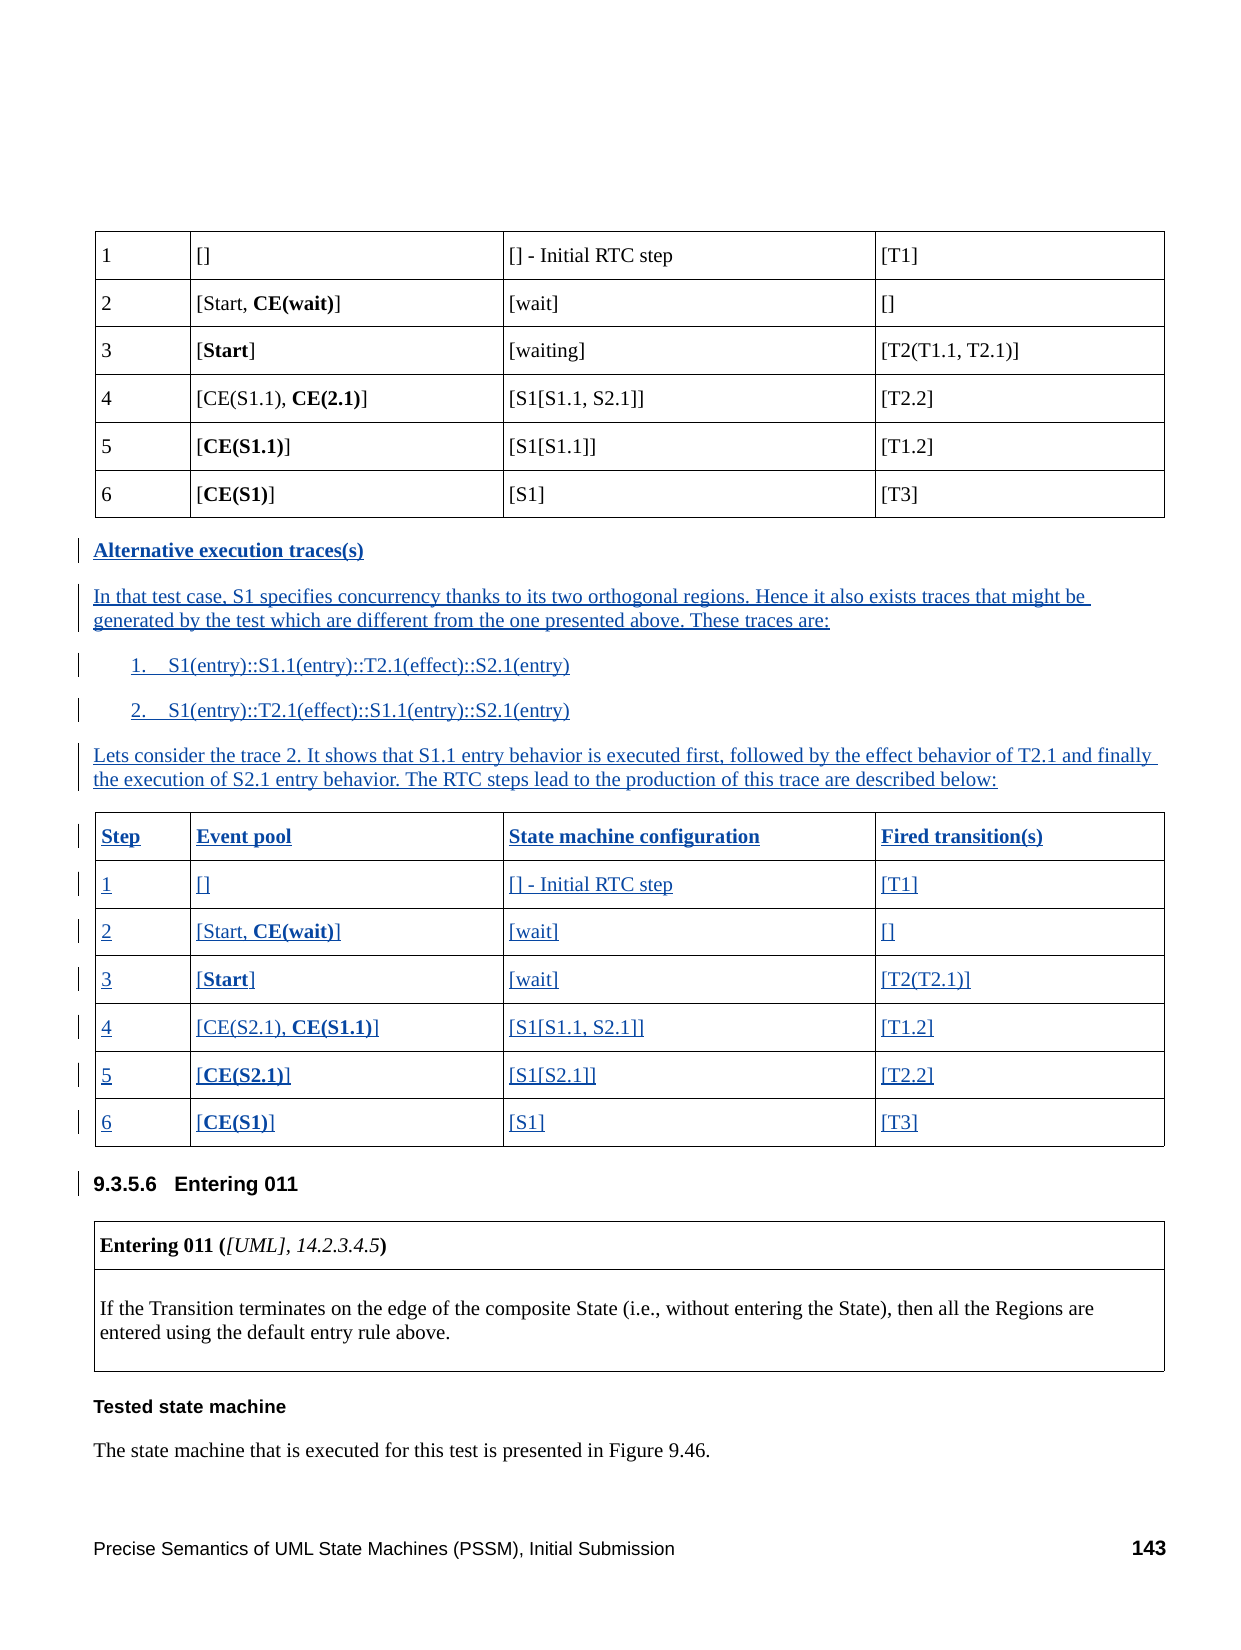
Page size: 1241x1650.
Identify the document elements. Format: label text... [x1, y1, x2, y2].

table_cell 1 [96, 232, 190, 279]
table_cell 2 [96, 909, 190, 955]
table_cell [waiting] [504, 327, 875, 374]
table_cell [CE(S1.1), CE(2.1)] [191, 375, 503, 422]
table_cell [] [191, 861, 503, 907]
table_cell [CE(S1.1)] [191, 423, 503, 469]
table_cell [T1] [876, 861, 1164, 907]
table_cell [T1.2] [876, 423, 1164, 469]
table_header Fired transition(s) [876, 813, 1164, 860]
table_cell [] - Initial RTC step [504, 861, 875, 907]
table_cell [Start, CE(wait)] [191, 909, 503, 955]
table_header State machine configuration [504, 813, 875, 860]
table_cell [T1.2] [876, 1004, 1164, 1051]
table_header Step [96, 813, 190, 860]
table_cell 4 [96, 1004, 190, 1051]
table_cell [] - Initial RTC step [504, 232, 875, 279]
table_cell [T2.2] [876, 1052, 1164, 1098]
table_cell 2 [96, 280, 190, 326]
table_cell [CE(S1)] [191, 1099, 503, 1146]
table_cell [T2.2] [876, 375, 1164, 422]
table_cell [] [191, 232, 503, 279]
table_cell [T2(T2.1)] [876, 956, 1164, 1003]
table_cell [Start] [191, 956, 503, 1003]
table_cell [S1] [504, 1099, 875, 1146]
table_cell [T1] [876, 232, 1164, 279]
table_cell [Start, CE(wait)] [191, 280, 503, 326]
table_cell 5 [96, 1052, 190, 1098]
table_cell [CE(S2.1)] [191, 1052, 503, 1098]
table_cell [T3] [876, 1099, 1164, 1146]
table_cell [] [876, 280, 1164, 326]
table_cell 4 [96, 375, 190, 422]
table_cell 3 [96, 327, 190, 374]
text In that test case, S1 specifies concurrency thanks to its two orthogonal regions. Hence it also exists traces that might be generated by the test which are different from the one presented above. These traces are: [93, 583, 1164, 632]
table_cell [S1[S2.1]] [504, 1052, 875, 1098]
table_header Entering 011 ([UML], 14.2.3.4.5) [95, 1222, 1164, 1269]
table_cell 6 [96, 471, 190, 517]
table_cell [] [876, 909, 1164, 955]
table_cell 1 [96, 861, 190, 907]
text Alternative execution traces(s) [93, 538, 1164, 562]
table_cell [T3] [876, 471, 1164, 517]
table_cell [CE(S2.1), CE(S1.1)] [191, 1004, 503, 1051]
text Lets consider the trace 2. It shows that S1.1 entry behavior is executed first, followed by the effect behavior of T2.1 and finally the execution of S2.1 entry behavior. The RTC steps lead to the production of this trace are described below: [93, 743, 1164, 791]
table_cell 3 [96, 956, 190, 1003]
text The state machine that is executed for this test is presented in Figure 9.46. [93, 1438, 1164, 1462]
table_header Event pool [191, 813, 503, 860]
table_cell [Start] [191, 327, 503, 374]
table_cell If the Transition terminates on the edge of the composite State (i.e., without entering the State), then all the Regions are entered using the default entry rule above. [95, 1270, 1164, 1371]
table_cell [S1[S1.1, S2.1]] [504, 375, 875, 422]
table_cell [S1] [504, 471, 875, 517]
table_cell 6 [96, 1099, 190, 1146]
list S1(entry)::T2.1(effect)::S1.1(entry)::S2.1(entry) [131, 698, 1164, 722]
table_cell [wait] [504, 956, 875, 1003]
table_cell [wait] [504, 909, 875, 955]
table_cell [S1[S1.1]] [504, 423, 875, 469]
table_cell [S1[S1.1, S2.1]] [504, 1004, 875, 1051]
subtitle Tested state machine [93, 1396, 1164, 1417]
subtitle Entering 011 [93, 1171, 1164, 1196]
list S1(entry)::S1.1(entry)::T2.1(effect)::S2.1(entry) [131, 653, 1164, 677]
table_cell [T2(T1.1, T2.1)] [876, 327, 1164, 374]
table_cell [CE(S1)] [191, 471, 503, 517]
table_cell 5 [96, 423, 190, 469]
table_cell [wait] [504, 280, 875, 326]
